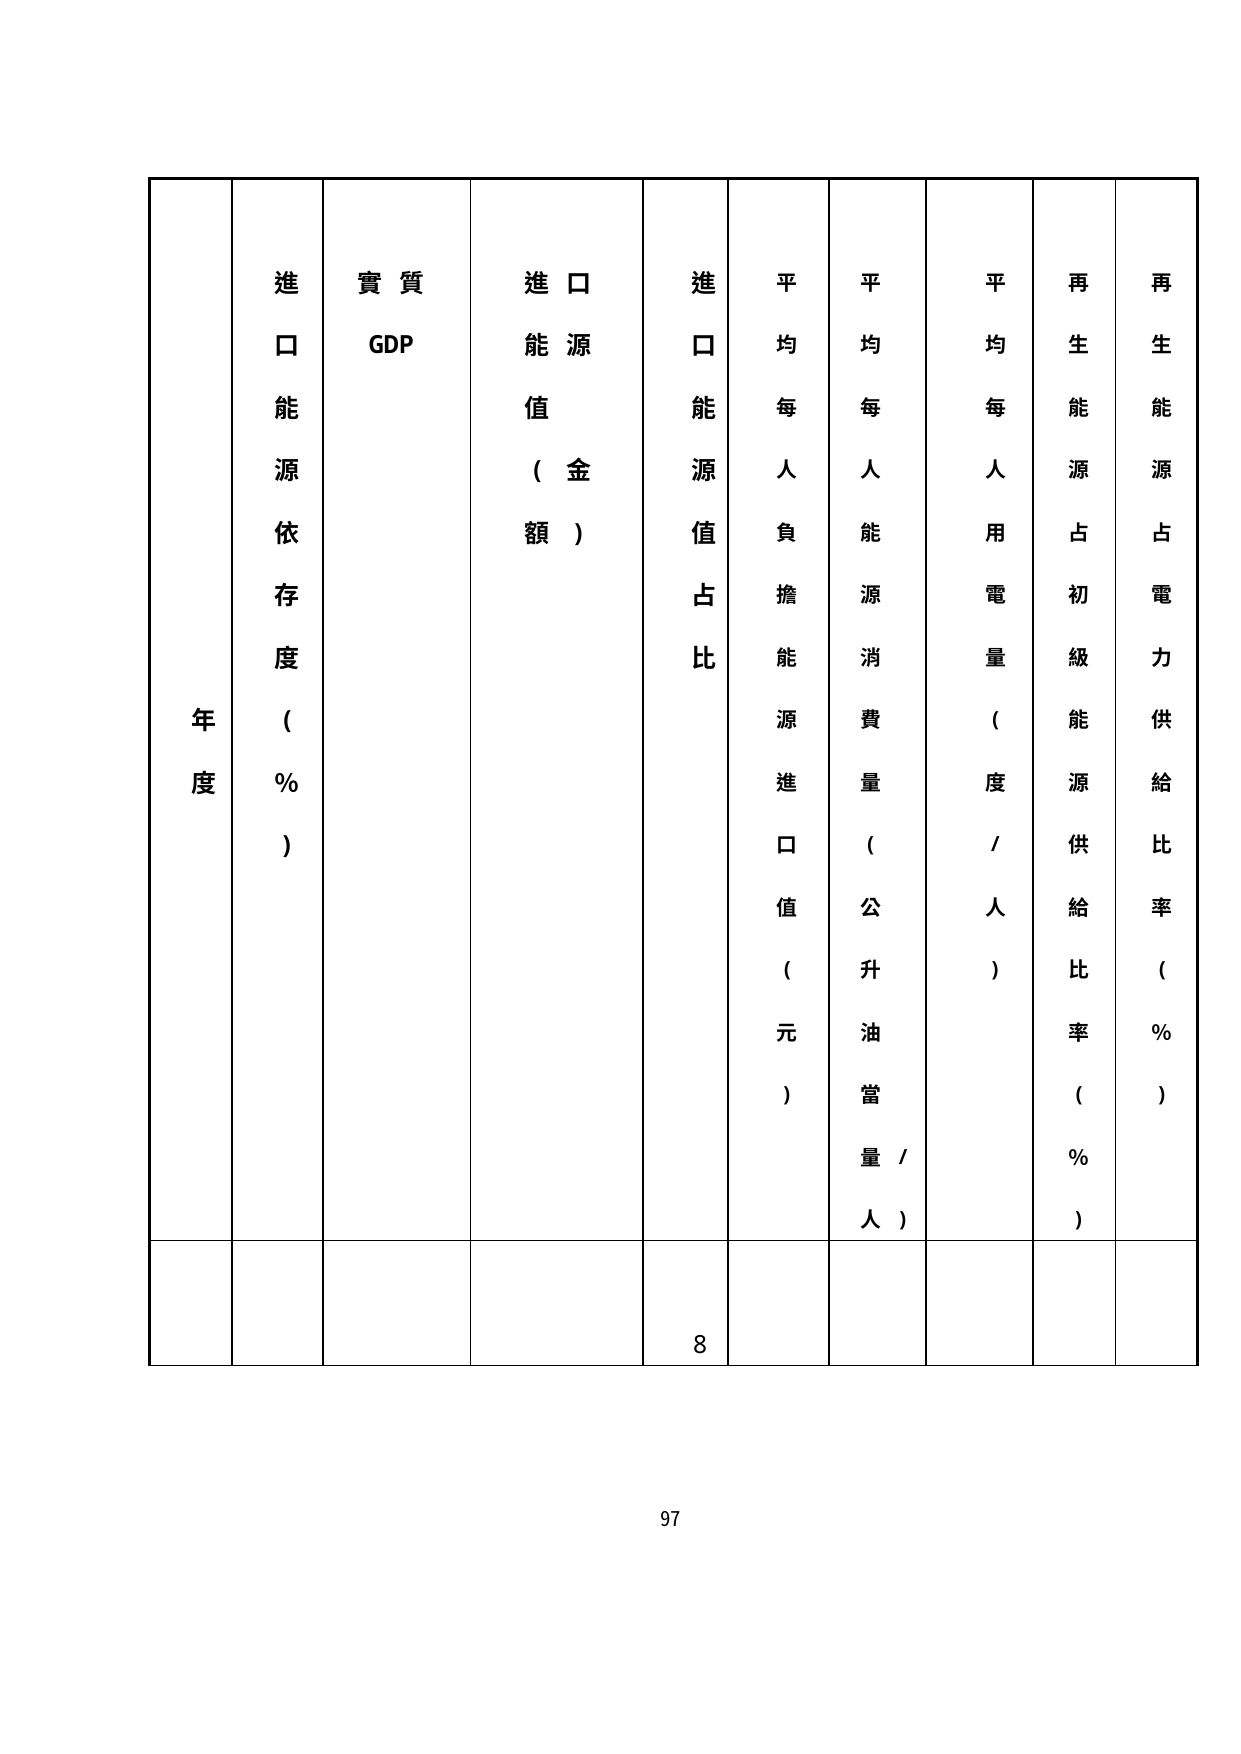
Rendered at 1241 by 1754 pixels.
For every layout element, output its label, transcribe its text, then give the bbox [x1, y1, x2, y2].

table_cell 8 [644, 1241, 727, 1365]
table_cell [324, 1241, 470, 1365]
table_cell [233, 1241, 322, 1365]
table_header 進口能源值占比 [644, 180, 727, 1240]
table_header 進口能源值(金額) [471, 180, 642, 1240]
table_cell [729, 1241, 828, 1365]
table_cell [151, 1241, 231, 1365]
table_header 平均每人能源消費量(公升油當量/人) [830, 180, 925, 1240]
table_header 再生能源占初級能源供給比率(％) [1034, 180, 1115, 1240]
table_header 年度 [151, 180, 231, 1240]
table_header 進口能源依存度(％) [233, 180, 322, 1240]
table_cell [1116, 1241, 1196, 1365]
table_header 平均每人用電量(度/人) [927, 180, 1032, 1240]
table_header 實質GDP [324, 180, 470, 1240]
table_cell [1034, 1241, 1115, 1365]
table_header 平均每人負擔能源進口值(元) [729, 180, 828, 1240]
table_header 再生能源占電力供給比率(％) [1116, 180, 1196, 1240]
table_cell [471, 1241, 642, 1365]
table_cell [830, 1241, 925, 1365]
table_cell [927, 1241, 1032, 1365]
